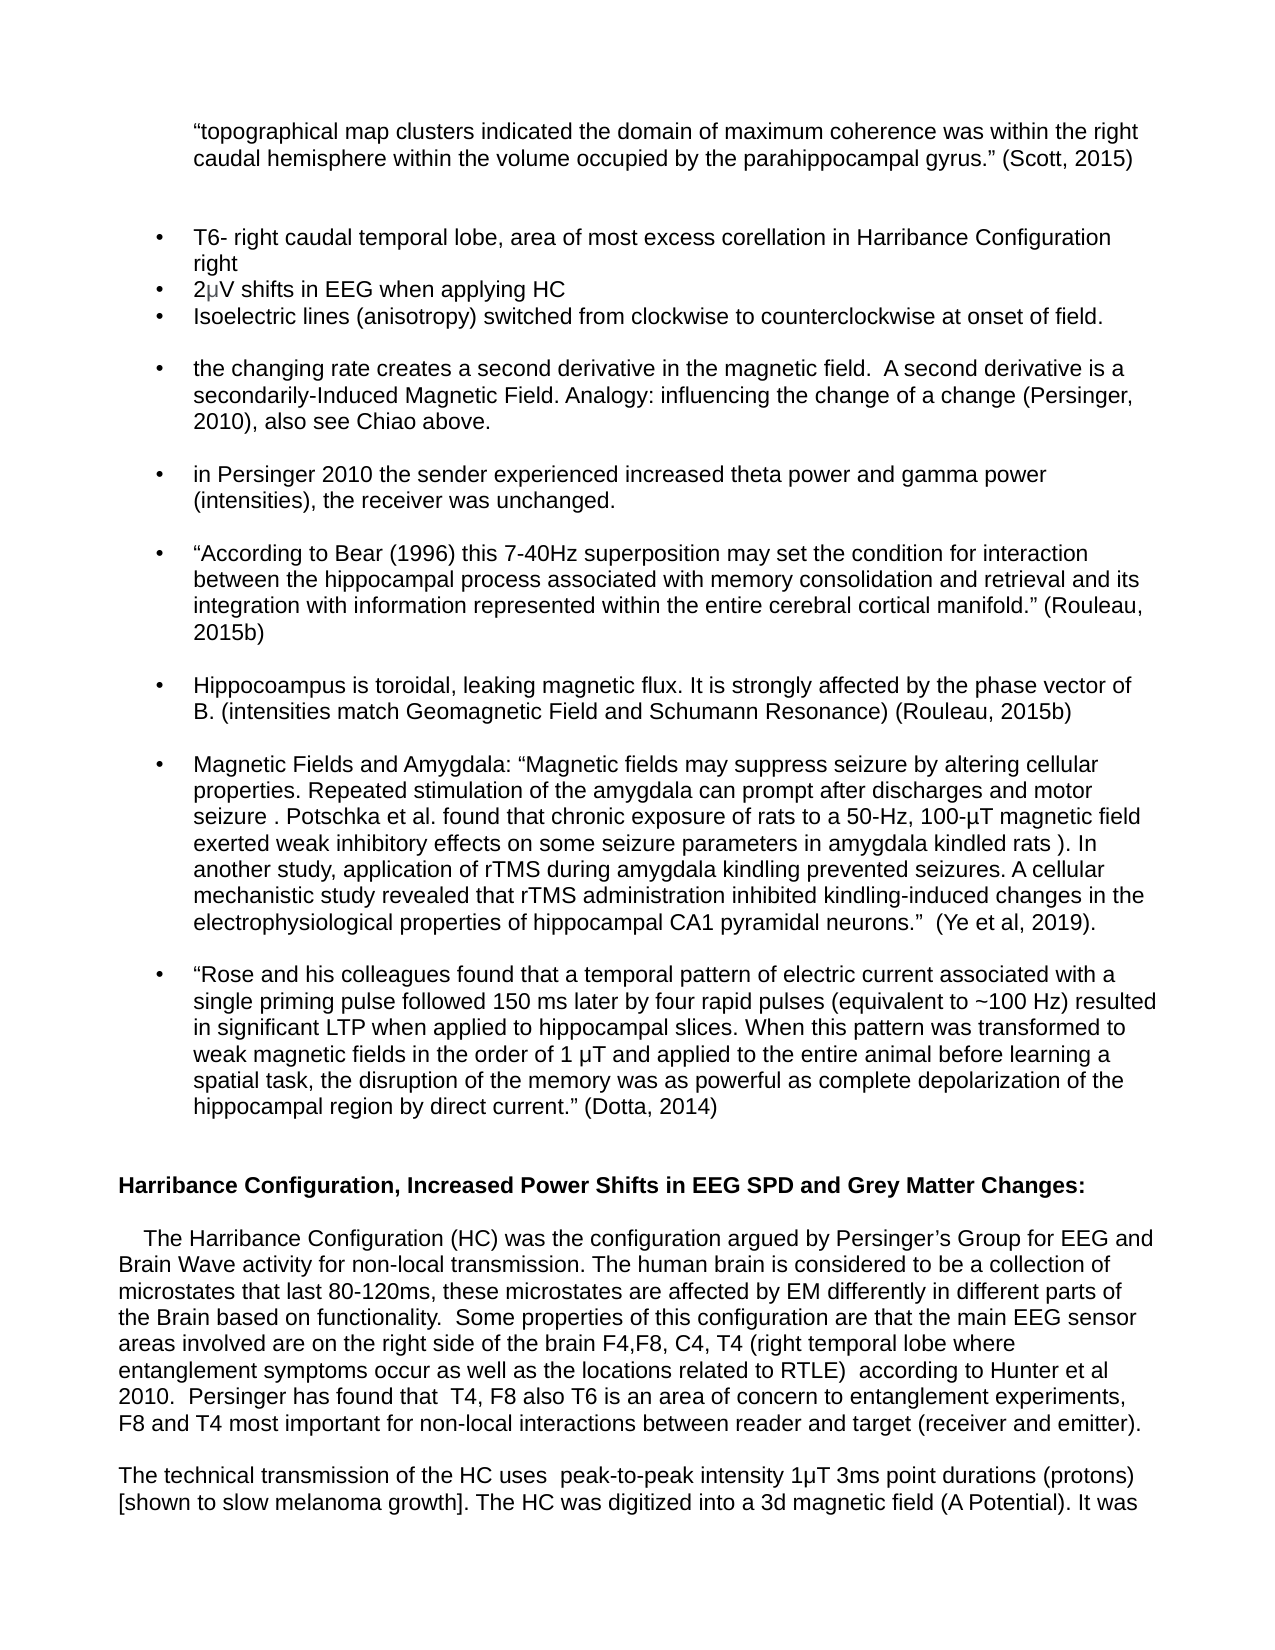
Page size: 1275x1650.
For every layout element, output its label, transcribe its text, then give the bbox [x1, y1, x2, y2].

text The Harribance Configuration (HC) was the configuration argued by Persinger’s Group for EEG and Brain Wave activity for non-local transmission. The human brain is considered to be a collection of microstates that last 80-120ms, these microstates are affected by EM differently in different parts of the Brain based on functionality. Some properties of this configuration are that the main EEG sensor areas involved are on the right side of the brain F4,F8, C4, T4 (right temporal lobe where entanglement symptoms occur as well as the locations related to RTLE) according to Hunter et al 2010. Persinger has found that T4, F8 also T6 is an area of concern to entanglement experiments, F8 and T4 most important for non-local interactions between reader and target (receiver and emitter). [118, 1225, 1157, 1436]
list Hippocoampus is toroidal, leaking magnetic flux. It is strongly affected by the phase vector of B. (intensities match Geomagnetic Field and Schumann Resonance) (Rouleau, 2015b) [156, 672, 1157, 724]
list Magnetic Fields and Amygdala: “Magnetic fields may suppress seizure by altering cellular properties. Repeated stimulation of the amygdala can prompt after discharges and motor seizure . Potschka et al. found that chronic exposure of rats to a 50-Hz, 100-µT magnetic field exerted weak inhibitory effects on some seizure parameters in amygdala kindled rats ). In another study, application of rTMS during amygdala kindling prevented seizures. A cellular mechanistic study revealed that rTMS administration inhibited kindling-induced changes in the electrophysiological properties of hippocampal CA1 pyramidal neurons.” (Ye et al, 2019). [156, 751, 1157, 935]
text The technical transmission of the HC uses peak-to-peak intensity 1μT 3ms point durations (protons) [shown to slow melanoma growth]. The HC was digitized into a 3d magnetic field (A Potential). It was [118, 1462, 1157, 1515]
list “According to Bear (1996) this 7-40Hz superposition may set the condition for interaction between the hippocampal process associated with memory consolidation and retrieval and its integration with information represented within the entire cerebral cortical manifold.” (Rouleau, 2015b) [156, 540, 1157, 645]
list the changing rate creates a second derivative in the magnetic field. A second derivative is a secondarily-Induced Magnetic Field. Analogy: influencing the change of a change (Persinger, 2010), also see Chiao above. [156, 355, 1157, 434]
list T6- right caudal temporal lobe, area of most excess corellation in Harribance Configuration right [156, 223, 1157, 276]
list 2μV shifts in EEG when applying HC [156, 276, 1157, 303]
text Harribance Configuration, Increased Power Shifts in EEG SPD and Grey Matter Changes: [118, 1172, 1157, 1199]
list in Persinger 2010 the sender experienced increased theta power and gamma power (intensities), the receiver was unchanged. [156, 461, 1157, 513]
list Isoelectric lines (anisotropy) switched from clockwise to counterclockwise at onset of field. [156, 303, 1157, 329]
list “topographical map clusters indicated the domain of maximum coherence was within the right caudal hemisphere within the volume occupied by the parahippocampal gyrus.” (Scott, 2015) [156, 118, 1157, 171]
list “Rose and his colleagues found that a temporal pattern of electric current associated with a single priming pulse followed 150 ms later by four rapid pulses (equivalent to ~100 Hz) resulted in significant LTP when applied to hippocampal slices. When this pattern was transformed to weak magnetic fields in the order of 1 μT and applied to the entire animal before learning a spatial task, the disruption of the memory was as powerful as complete depolarization of the hippocampal region by direct current.” (Dotta, 2014) [156, 961, 1157, 1119]
